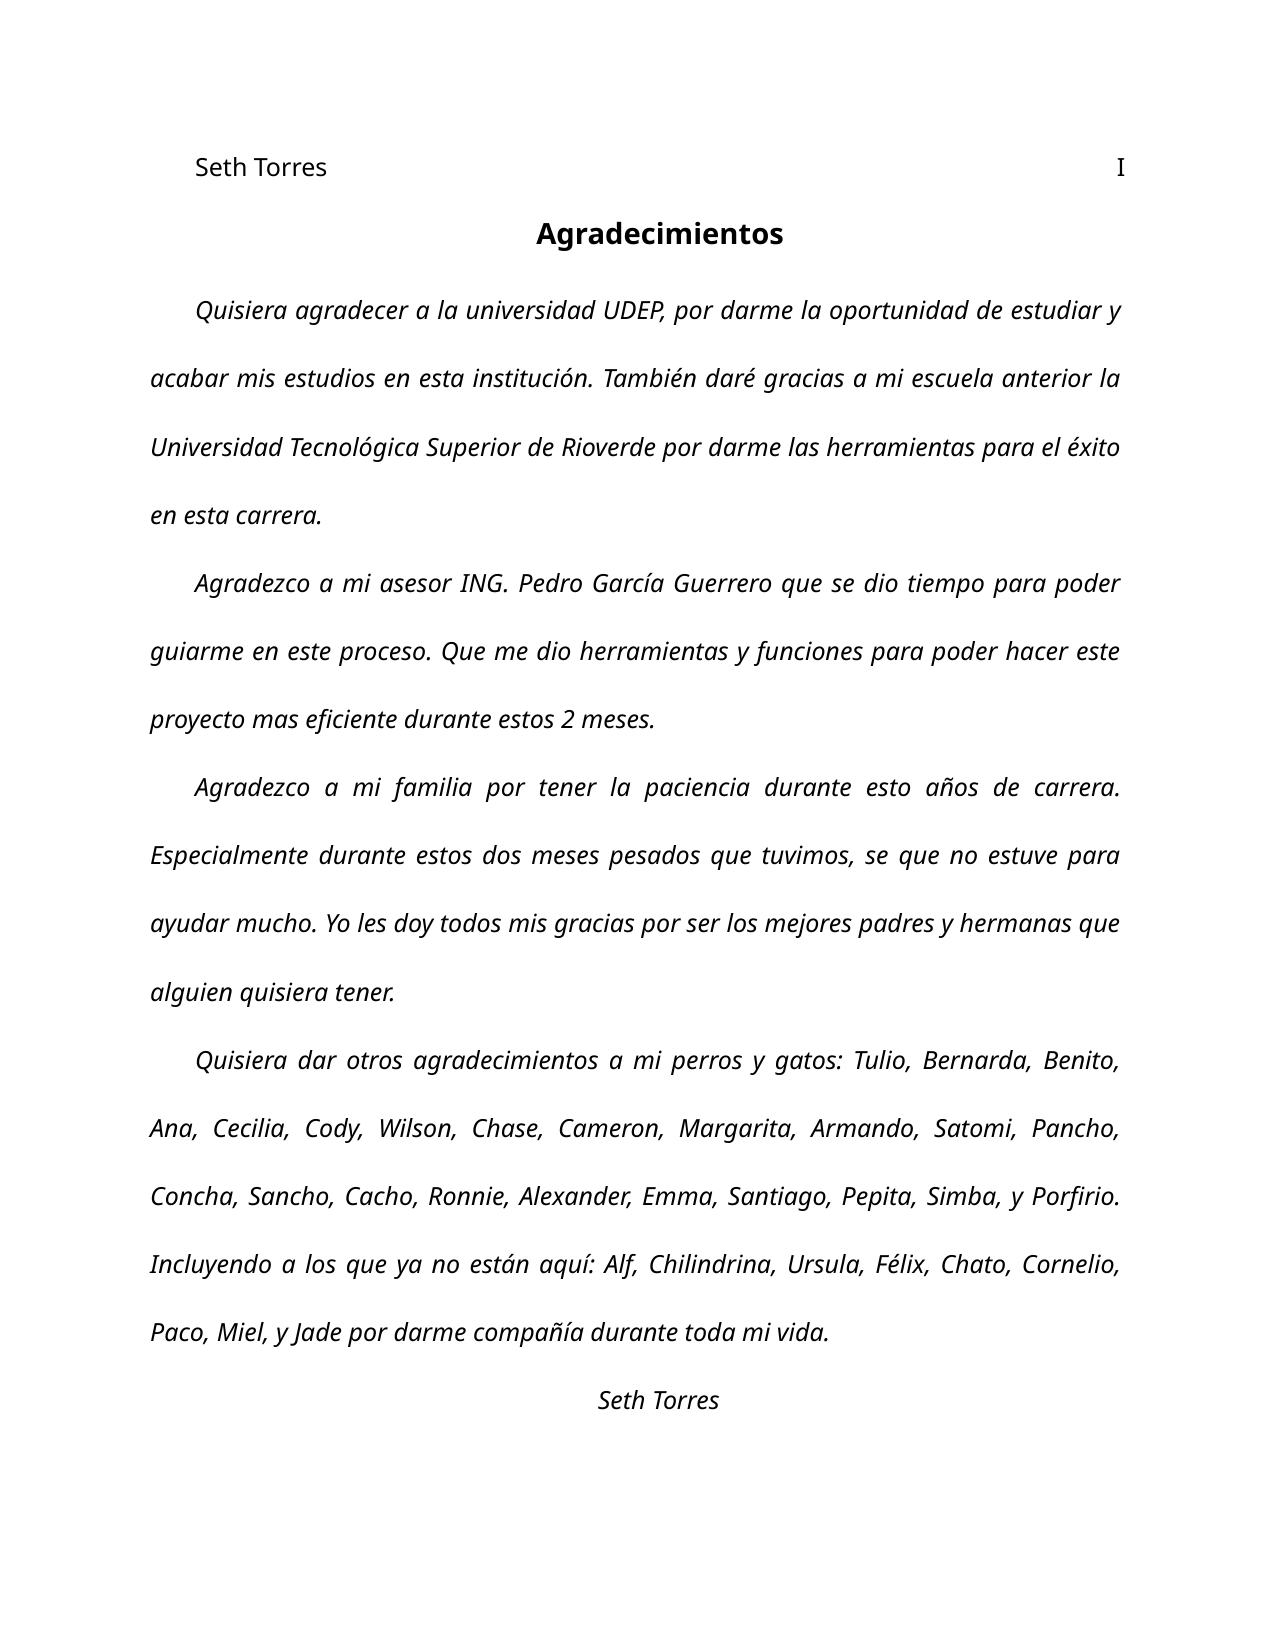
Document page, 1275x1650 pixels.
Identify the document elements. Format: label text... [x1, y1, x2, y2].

text Agradezco a mi familia por tener la paciencia durante esto años de carrera. Especialmente durante estos dos meses pesados que tuvimos, se que no estuve para ayudar mucho. Yo les doy todos mis gracias por ser los mejores padres y hermanas que alguien quisiera tener. [150, 770, 1125, 1008]
text Quisiera agradecer a la universidad UDEP, por darme la oportunidad de estudiar y acabar mis estudios en esta institución. También daré gracias a mi escuela anterior la Universidad Tecnológica Superior de Rioverde por darme las herramientas para el éxito en esta carrera. [150, 293, 1125, 531]
text Agradecimientos [150, 213, 1125, 253]
text Agradezco a mi asesor ING. Pedro García Guerrero que se dio tiempo para poder guiarme en este proceso. Que me dio herramientas y funciones para poder hacer este proyecto mas eficiente durante estos 2 meses. [150, 565, 1125, 736]
text Seth Torres [150, 1383, 1125, 1417]
text Quisiera dar otros agradecimientos a mi perros y gatos: Tulio, Bernarda, Benito, Ana, Cecilia, Cody, Wilson, Chase, Cameron, Margarita, Armando, Satomi, Pancho, Concha, Sancho, Cacho, Ronnie, Alexander, Emma, Santiago, Pepita, Simba, y Porfirio. Incluyendo a los que ya no están aquí: Alf, Chilindrina, Ursula, Félix, Chato, Cornelio, Paco, Miel, y Jade por darme compañía durante toda mi vida. [150, 1042, 1125, 1349]
